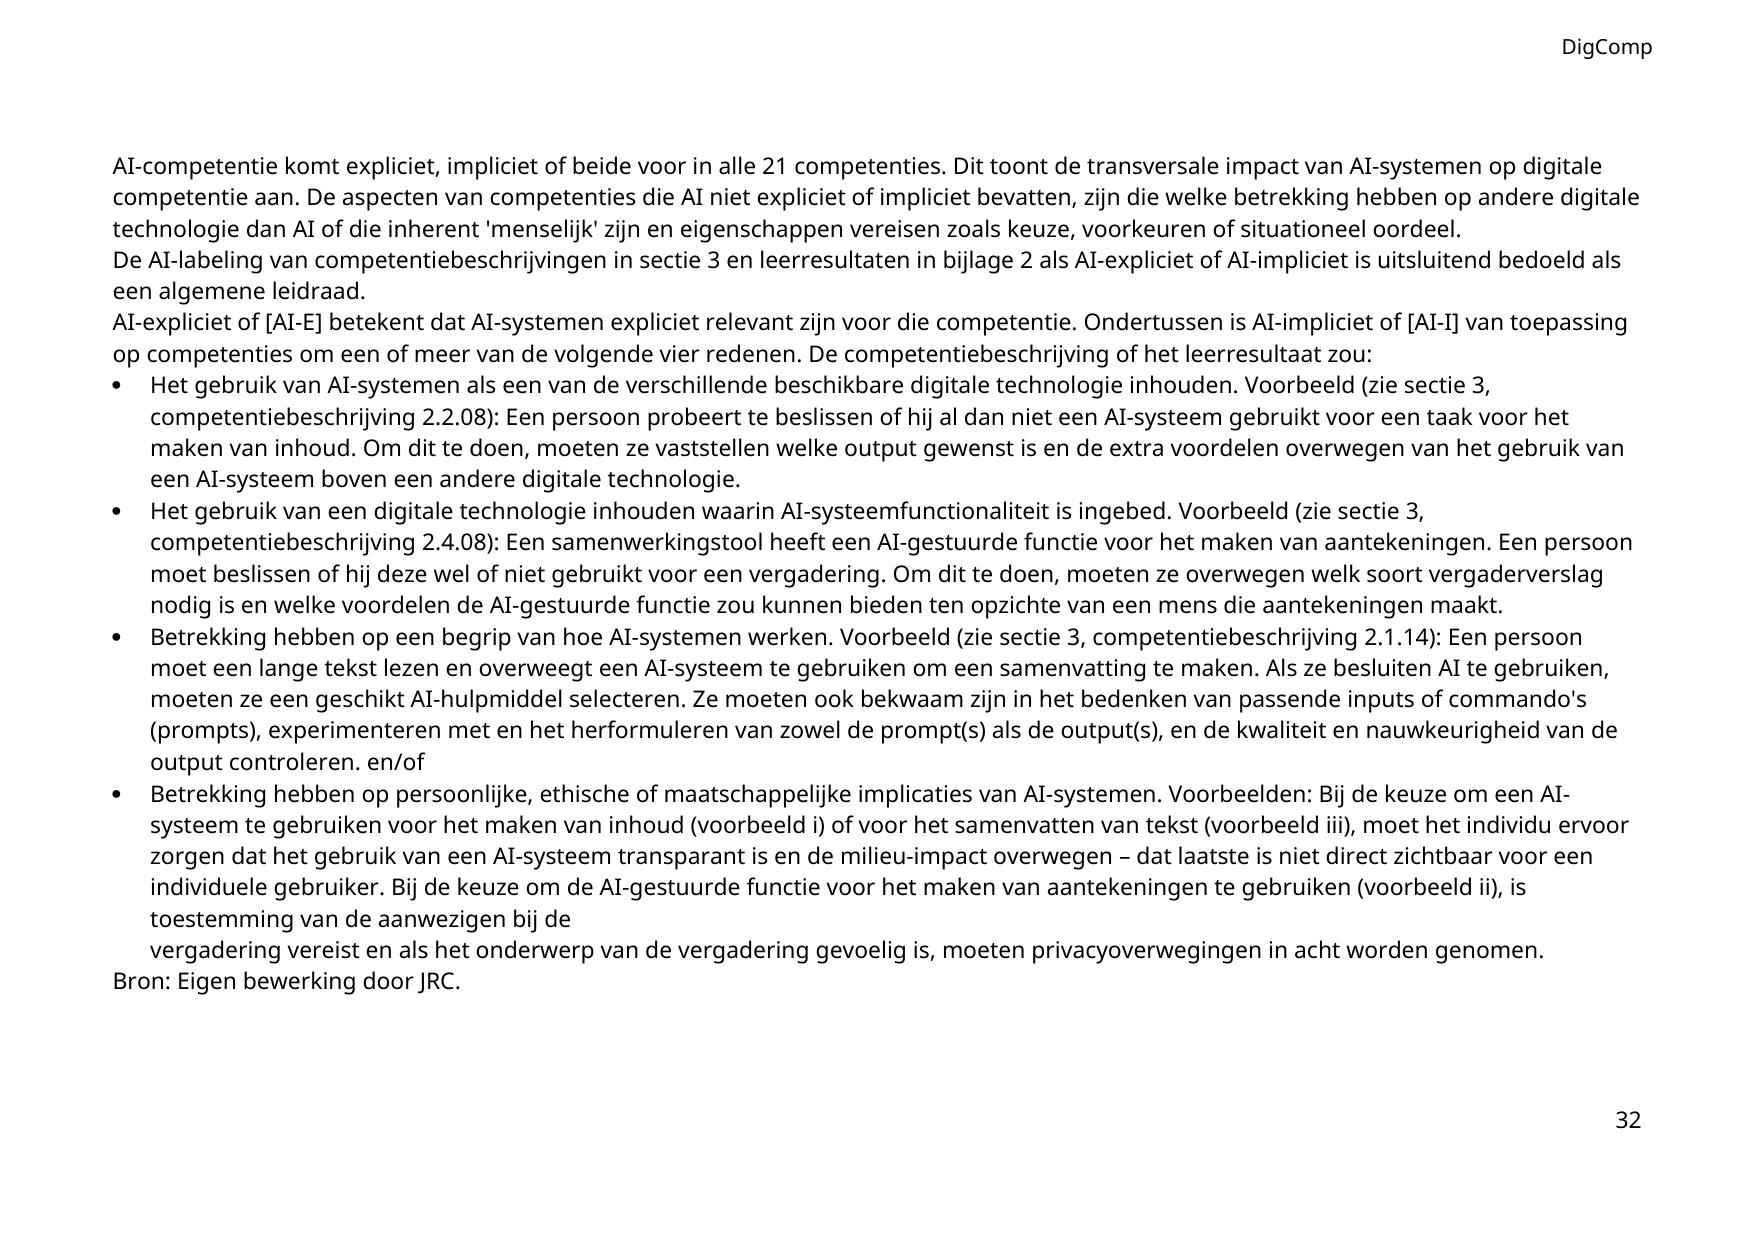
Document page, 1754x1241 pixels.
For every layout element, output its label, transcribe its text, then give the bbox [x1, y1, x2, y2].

list Het gebruik van een digitale technologie inhouden waarin AI-systeemfunctionaliteit is ingebed. Voorbeeld (zie sectie 3, competentiebeschrijving 2.4.08): Een samenwerkingstool heeft een AI-gestuurde functie voor het maken van aantekeningen. Een persoon moet beslissen of hij deze wel of niet gebruikt voor een vergadering. Om dit te doen, moeten ze overwegen welk soort vergaderverslag nodig is en welke voordelen de AI-gestuurde functie zou kunnen bieden ten opzichte van een mens die aantekeningen maakt. [112, 495, 1641, 620]
text De AI-labeling van competentiebeschrijvingen in sectie 3 en leerresultaten in bijlage 2 als AI-expliciet of AI-impliciet is uitsluitend bedoeld als een algemene leidraad. [112, 244, 1641, 306]
text Bron: Eigen bewerking door JRC. [112, 965, 1641, 996]
list Het gebruik van AI-systemen als een van de verschillende beschikbare digitale technologie inhouden. Voorbeeld (zie sectie 3, competentiebeschrijving 2.2.08): Een persoon probeert te beslissen of hij al dan niet een AI-systeem gebruikt voor een taak voor het maken van inhoud. Om dit te doen, moeten ze vaststellen welke output gewenst is en de extra voordelen overwegen van het gebruik van een AI-systeem boven een andere digitale technologie. [112, 369, 1641, 494]
text AI-competentie komt expliciet, impliciet of beide voor in alle 21 competenties. Dit toont de transversale impact van AI-systemen op digitale competentie aan. De aspecten van competenties die AI niet expliciet of impliciet bevatten, zijn die welke betrekking hebben op andere digitale technologie dan AI of die inherent 'menselijk' zijn en eigenschappen vereisen zoals keuze, voorkeuren of situationeel oordeel. [112, 150, 1641, 244]
text AI-expliciet of [AI-E] betekent dat AI-systemen expliciet relevant zijn voor die competentie. Ondertussen is AI-impliciet of [AI-I] van toepassing op competenties om een of meer van de volgende vier redenen. De competentiebeschrijving of het leerresultaat zou: [112, 306, 1641, 369]
list Betrekking hebben op een begrip van hoe AI-systemen werken. Voorbeeld (zie sectie 3, competentiebeschrijving 2.1.14): Een persoon moet een lange tekst lezen en overweegt een AI-systeem te gebruiken om een samenvatting te maken. Als ze besluiten AI te gebruiken, moeten ze een geschikt AI-hulpmiddel selecteren. Ze moeten ook bekwaam zijn in het bedenken van passende inputs of commando's (prompts), experimenteren met en het herformuleren van zowel de prompt(s) als de output(s), en de kwaliteit en nauwkeurigheid van de output controleren. en/of [112, 621, 1641, 777]
list Betrekking hebben op persoonlijke, ethische of maatschappelijke implicaties van AI-systemen. Voorbeelden: Bij de keuze om een AI-systeem te gebruiken voor het maken van inhoud (voorbeeld i) of voor het samenvatten van tekst (voorbeeld iii), moet het individu ervoor zorgen dat het gebruik van een AI-systeem transparant is en de milieu-impact overwegen – dat laatste is niet direct zichtbaar voor een individuele gebruiker. Bij de keuze om de AI-gestuurde functie voor het maken van aantekeningen te gebruiken (voorbeeld ii), is toestemming van de aanwezigen bij de vergadering vereist en als het onderwerp van de vergadering gevoelig is, moeten privacyoverwegingen in acht worden genomen. [112, 777, 1641, 965]
